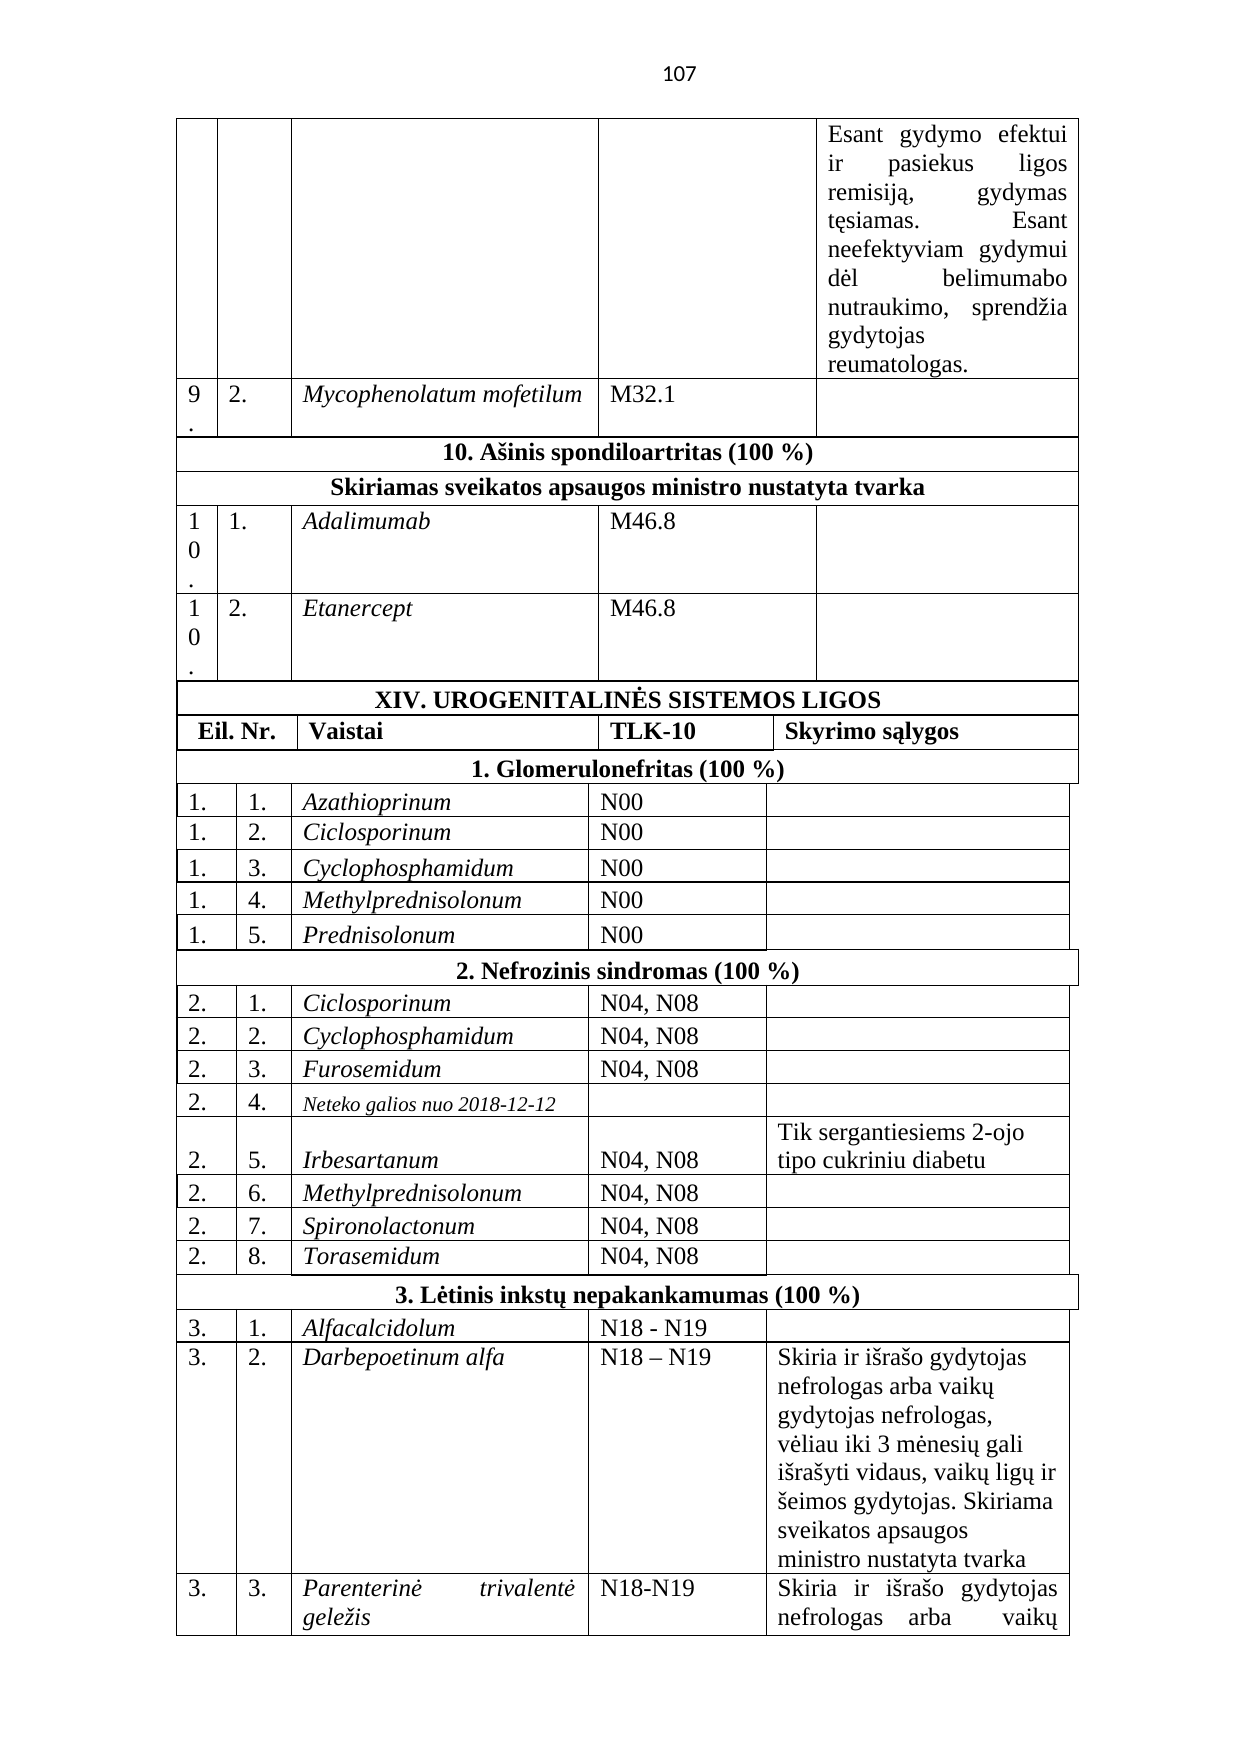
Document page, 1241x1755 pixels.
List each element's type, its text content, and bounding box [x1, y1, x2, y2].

table_cell [1079, 1174, 1083, 1207]
table_cell [1088, 914, 1093, 948]
table_cell [1103, 1309, 1109, 1341]
table_cell [1088, 714, 1093, 748]
table_cell [767, 915, 1069, 948]
table_cell 1. [237, 784, 291, 816]
table_cell [1103, 749, 1109, 783]
table_cell [1084, 436, 1088, 471]
table_cell [1103, 1207, 1109, 1240]
table_cell [1109, 1050, 1123, 1083]
table_cell N04, N08 [589, 1208, 766, 1240]
table_cell [1109, 914, 1123, 948]
table_cell 2. Nefrozinis sindromas (100 %) [177, 950, 1078, 984]
table_cell [1103, 378, 1109, 436]
table_cell [1084, 1309, 1088, 1341]
table_cell [1099, 985, 1103, 1017]
table_cell [1079, 1207, 1083, 1240]
table_cell [767, 817, 1069, 848]
table_cell [1084, 593, 1088, 680]
table_cell Adalimumab [292, 506, 598, 592]
table_cell [1093, 783, 1099, 816]
table_cell [1103, 714, 1109, 748]
table_cell [1103, 1017, 1109, 1050]
table_cell [1093, 118, 1099, 378]
table_cell [767, 986, 1069, 1017]
table_cell [1079, 505, 1083, 592]
table_cell [599, 119, 816, 378]
table_cell 8. [237, 1241, 291, 1274]
table_cell [1099, 881, 1103, 914]
table_cell [1099, 436, 1103, 471]
table_cell [1074, 1310, 1079, 1341]
table_cell [1079, 1240, 1083, 1274]
table_cell 1. Glomerulonefritas (100 %) [177, 750, 1078, 783]
table_cell [1088, 1573, 1093, 1635]
table_cell N04, N08 [589, 1241, 766, 1274]
table_cell 3. [237, 1574, 291, 1635]
table_cell [1079, 1341, 1083, 1572]
table_cell Skiriamas sveikatos apsaugos ministro nustatyta tvarka [177, 472, 1078, 505]
table_cell 5. [237, 1117, 291, 1174]
table_cell Parenterinė trivalentė geležis [292, 1574, 588, 1635]
table_cell [1099, 1573, 1103, 1635]
table_cell TLK-10 [599, 716, 773, 748]
table_cell 1. [178, 915, 236, 948]
table_cell [1099, 949, 1103, 984]
table_cell M46.8 [599, 506, 816, 592]
table_cell [1088, 1017, 1093, 1050]
table_cell [1074, 1341, 1079, 1572]
table_cell [1093, 471, 1099, 505]
table_cell [1109, 1341, 1123, 1572]
table_cell [1074, 1207, 1079, 1240]
table_cell [1088, 1174, 1093, 1207]
table_cell [1088, 949, 1093, 984]
table_cell [1093, 816, 1099, 848]
table_cell [1074, 881, 1079, 914]
table_cell [1099, 118, 1103, 378]
table_cell 4. [237, 1084, 291, 1116]
table_cell [1109, 949, 1123, 984]
table_cell Vaistai [298, 716, 598, 748]
table_cell Spironolactonum [292, 1208, 588, 1240]
table_cell [1079, 783, 1083, 816]
table_cell [1109, 1240, 1123, 1274]
table_cell [1103, 471, 1109, 505]
table_cell Skiria ir išrašo gydytojas nefrologas arba vaikų gydytojas nefrologas, vėliau iki 3 mėnesių gali išrašyti vidaus, vaikų ligų ir šeimos gydytojas. Skiriama sveikatos apsaugos ministro nustatyta tvarka [767, 1343, 1069, 1572]
table_cell [1103, 783, 1109, 816]
table_cell [1088, 118, 1093, 378]
table_cell [1088, 1083, 1093, 1116]
table_cell [767, 784, 1069, 816]
table_cell [817, 379, 1078, 436]
table_cell Methylprednisolonum [292, 883, 588, 914]
table_cell [767, 1084, 1069, 1116]
table_cell [1099, 1341, 1103, 1572]
table_cell [1084, 1573, 1088, 1635]
table_cell [1088, 436, 1093, 471]
table_cell N18-N19 [589, 1574, 766, 1635]
table_cell [1103, 1050, 1109, 1083]
table_cell [1084, 816, 1088, 848]
table_cell M32.1 [599, 379, 816, 436]
table_cell [767, 1051, 1069, 1083]
table_cell N04, N08 [589, 1175, 766, 1207]
table_cell Darbepoetinum alfa [292, 1343, 588, 1572]
table_cell [1099, 378, 1103, 436]
table_cell [177, 119, 217, 378]
table_cell [1088, 1309, 1093, 1341]
table_cell Ciclosporinum [292, 986, 588, 1017]
table_cell [1099, 783, 1103, 816]
table_cell 2. [218, 594, 291, 680]
table_cell Azathioprinum [292, 784, 588, 816]
table_cell [1079, 378, 1083, 436]
table_cell [1074, 1174, 1079, 1207]
table_cell [1079, 914, 1083, 948]
table_cell [1084, 849, 1088, 881]
table_cell [1093, 1341, 1099, 1572]
table_cell [1088, 1240, 1093, 1274]
table_cell [1099, 816, 1103, 848]
table_cell 2. [178, 1051, 236, 1083]
table_cell [1084, 914, 1088, 948]
table_cell [1093, 714, 1099, 748]
table_cell [817, 594, 1078, 680]
table_cell 2. [178, 1175, 236, 1207]
table_cell 2. [178, 986, 236, 1017]
table_cell [1074, 849, 1079, 881]
table_cell [1084, 949, 1088, 984]
table_cell [1084, 505, 1088, 592]
table_cell 2. [177, 1117, 236, 1174]
table_cell N00 [589, 817, 766, 848]
table_cell [1099, 1174, 1103, 1207]
table_cell [1109, 1116, 1123, 1174]
table_cell [1084, 749, 1088, 783]
table_cell [1109, 436, 1123, 471]
table_cell 2. [237, 817, 291, 848]
table_cell [1093, 881, 1099, 914]
table_cell [1088, 378, 1093, 436]
table_cell [589, 1084, 766, 1116]
table_cell 10. Ašinis spondiloartritas (100 %) [177, 438, 1078, 471]
table_cell [1093, 1116, 1099, 1174]
table_cell [1079, 118, 1083, 378]
table_cell 3. [237, 1051, 291, 1083]
table_cell [1109, 505, 1123, 592]
table_cell [1103, 505, 1109, 592]
table_cell [1109, 680, 1123, 714]
table_cell 10. [177, 506, 217, 592]
table_cell [1103, 1174, 1109, 1207]
table_cell 9. [177, 379, 217, 436]
table_cell [1088, 783, 1093, 816]
table_cell Tik sergantiesiems 2-ojo tipo cukriniu diabetu [767, 1117, 1069, 1174]
table_cell [1093, 1274, 1099, 1309]
table_cell [1109, 1309, 1123, 1341]
table_cell [767, 883, 1069, 914]
table_cell [1093, 378, 1099, 436]
table_cell 1. [177, 817, 236, 848]
table_cell [1093, 1240, 1099, 1274]
table_cell Mycophenolatum mofetilum [292, 379, 598, 436]
table_cell [1093, 593, 1099, 680]
table_cell [1099, 749, 1103, 783]
table_cell [1103, 949, 1109, 984]
table_cell [1103, 1083, 1109, 1116]
table_cell [1109, 849, 1123, 881]
table_cell [1093, 680, 1099, 714]
table_cell [1109, 783, 1123, 816]
table_cell [1079, 985, 1083, 1017]
table_cell [1093, 914, 1099, 948]
table_cell [1093, 505, 1099, 592]
table_cell 1. [218, 506, 291, 592]
table_cell [1079, 1017, 1083, 1050]
table_cell [1093, 1174, 1099, 1207]
table_cell [1084, 881, 1088, 914]
table_cell N04, N08 [589, 1018, 766, 1050]
table_cell [1074, 1240, 1079, 1274]
table_cell 2. [177, 1084, 236, 1116]
table_cell [1074, 1083, 1079, 1116]
table_cell 4. [237, 883, 291, 914]
table_cell [1084, 1050, 1088, 1083]
table_cell 10. [177, 594, 217, 680]
table_cell [1088, 816, 1093, 848]
table_cell [1084, 378, 1088, 436]
table_cell [1079, 1309, 1083, 1341]
table_cell [1079, 881, 1083, 914]
table_cell [817, 506, 1078, 592]
table_cell [1109, 1274, 1123, 1309]
table_cell [1093, 849, 1099, 881]
table_cell 1. [178, 784, 236, 816]
table_cell [1093, 949, 1099, 984]
table_cell [1084, 1083, 1088, 1116]
table_cell 7. [237, 1208, 291, 1240]
table_cell [767, 1018, 1069, 1050]
table_cell [1084, 783, 1088, 816]
table_cell [1099, 849, 1103, 881]
table_cell [1084, 714, 1088, 748]
table_cell [1084, 471, 1088, 505]
table_cell 2. [178, 1018, 236, 1050]
table_cell [1079, 1573, 1083, 1635]
table_cell [1109, 1573, 1123, 1635]
table_cell [1103, 816, 1109, 848]
table_cell [1088, 1116, 1093, 1174]
table_cell [1103, 914, 1109, 948]
table_cell [1093, 436, 1099, 471]
table_cell 1. [178, 850, 236, 881]
table_cell [1088, 1050, 1093, 1083]
table_cell [1093, 749, 1099, 783]
table_cell [1099, 1207, 1103, 1240]
table_cell Ciclosporinum [292, 817, 588, 848]
table_cell [1088, 505, 1093, 592]
table_cell [767, 1208, 1069, 1240]
table_cell 3. [237, 850, 291, 881]
table_cell N04, N08 [589, 1051, 766, 1083]
table_cell [1109, 471, 1123, 505]
table_cell [1099, 1083, 1103, 1116]
table_cell [1079, 1274, 1083, 1309]
table_cell [1079, 1083, 1083, 1116]
table_cell [1103, 436, 1109, 471]
table_cell [1103, 593, 1109, 680]
table_cell XIV. UROGENITALINĖS SISTEMOS LIGOS [178, 682, 1078, 714]
table_cell [1084, 985, 1088, 1017]
table_cell 1. [237, 1310, 291, 1341]
table_cell 1. [177, 883, 236, 914]
table_cell [767, 1310, 1069, 1341]
table_cell [1088, 749, 1093, 783]
table_cell [1084, 118, 1088, 378]
table_cell [1099, 914, 1103, 948]
table_cell Skiria ir išrašo gydytojas nefrologas arba vaikų [767, 1574, 1069, 1635]
table_cell [292, 119, 598, 378]
table_cell [1084, 1240, 1088, 1274]
table_cell [1109, 1017, 1123, 1050]
table_cell [1099, 1274, 1103, 1309]
table_cell [1084, 1174, 1088, 1207]
table_cell [1084, 1207, 1088, 1240]
table_cell 2. [237, 1018, 291, 1050]
table_cell 3. [177, 1343, 236, 1572]
table_cell [1103, 985, 1109, 1017]
table_cell [1079, 714, 1083, 748]
table_cell N00 [589, 883, 766, 914]
table_cell Irbesartanum [292, 1117, 588, 1174]
table_cell 6. [237, 1175, 291, 1207]
table_cell 1. [237, 986, 291, 1017]
table_cell [1103, 1341, 1109, 1572]
table_cell [1074, 1116, 1079, 1174]
table_cell [1103, 118, 1109, 378]
table_cell [1093, 1017, 1099, 1050]
table_cell Prednisolonum [292, 915, 588, 948]
table_cell [1103, 881, 1109, 914]
table_cell [1079, 816, 1083, 848]
table_cell [1099, 680, 1103, 714]
table_cell [1084, 1274, 1088, 1309]
table_cell [1079, 1116, 1083, 1174]
table_cell [767, 850, 1069, 881]
table_cell 3. [177, 1574, 236, 1635]
table_cell [1103, 849, 1109, 881]
table_cell [1109, 1174, 1123, 1207]
table_cell [1088, 680, 1093, 714]
table_cell [1099, 1050, 1103, 1083]
table_cell 2. [177, 1241, 236, 1274]
table_cell [1103, 1116, 1109, 1174]
table_cell [1074, 986, 1079, 1017]
table_cell M46.8 [599, 594, 816, 680]
table_cell [1099, 714, 1103, 748]
table_cell N18 – N19 [589, 1343, 766, 1572]
table_cell 2. [177, 1208, 236, 1240]
table_cell [1109, 749, 1123, 783]
table_cell [1074, 1050, 1079, 1083]
table_cell [1084, 1116, 1088, 1174]
table_cell [1109, 881, 1123, 914]
table_cell [1099, 1116, 1103, 1174]
table_cell [1093, 1309, 1099, 1341]
table_cell [1099, 593, 1103, 680]
table_cell [1084, 1341, 1088, 1572]
table_cell [1109, 816, 1123, 848]
table_cell [1079, 849, 1083, 881]
table_cell N00 [589, 784, 766, 816]
table_cell [1088, 985, 1093, 1017]
table_cell Skyrimo sąlygos [774, 716, 1078, 748]
table_cell [1109, 1083, 1123, 1116]
table_cell [1109, 378, 1123, 436]
table_cell [1109, 118, 1123, 378]
table_cell [767, 1241, 1069, 1274]
table_cell Furosemidum [292, 1051, 588, 1083]
table_cell N00 [589, 915, 766, 948]
table_cell [1103, 1573, 1109, 1635]
table_cell [1109, 714, 1123, 748]
table_cell [1099, 1240, 1103, 1274]
table_cell [1103, 1240, 1109, 1274]
table_cell [1079, 680, 1083, 714]
table_cell [1079, 949, 1083, 984]
table_cell Torasemidum [292, 1241, 588, 1274]
table_cell Eil. Nr. [178, 716, 297, 748]
table_cell [1088, 881, 1093, 914]
table_cell [1074, 914, 1079, 948]
table_cell N04, N08 [589, 986, 766, 1017]
table_cell [1099, 1017, 1103, 1050]
table_cell [1093, 1083, 1099, 1116]
table_cell [1079, 436, 1083, 471]
table_cell [1088, 471, 1093, 505]
table_cell 3. [177, 1310, 236, 1341]
table_cell Neteko galios nuo 2018-12-12 [292, 1084, 588, 1116]
table_cell [767, 1175, 1069, 1207]
table_cell [1088, 1274, 1093, 1309]
table_cell [1099, 505, 1103, 592]
table_cell 3. Lėtinis inkstų nepakankamumas (100 %) [177, 1275, 1078, 1309]
table_cell 2. [237, 1343, 291, 1572]
table_cell [1084, 1017, 1088, 1050]
table_cell [1074, 1573, 1079, 1635]
table_cell [1088, 1341, 1093, 1572]
table_cell [1088, 849, 1093, 881]
table_cell [1093, 1207, 1099, 1240]
table_cell [218, 119, 291, 378]
table_cell [1099, 471, 1103, 505]
table_cell Methylprednisolonum [292, 1175, 588, 1207]
table_cell [1093, 1050, 1099, 1083]
table_cell 5. [237, 915, 291, 948]
table_cell [1088, 1207, 1093, 1240]
table_cell [1084, 680, 1088, 714]
table_cell N04, N08 [589, 1117, 766, 1174]
table_cell [1074, 1017, 1079, 1050]
table_cell [1109, 593, 1123, 680]
table_cell N18 - N19 [589, 1310, 766, 1341]
table_cell Cyclophosphamidum [292, 1018, 588, 1050]
table_cell Etanercept [292, 594, 598, 680]
table_cell [1079, 1050, 1083, 1083]
table_cell [1074, 784, 1079, 816]
table_cell [1093, 1573, 1099, 1635]
table_cell 2. [218, 379, 291, 436]
table_cell Cyclophosphamidum [292, 850, 588, 881]
table_cell [1093, 985, 1099, 1017]
table_cell [1079, 471, 1083, 505]
table_cell [1079, 593, 1083, 680]
table_cell [1079, 749, 1083, 783]
table_cell [1109, 985, 1123, 1017]
table_cell [1074, 816, 1079, 848]
table_cell [1099, 1309, 1103, 1341]
table_cell [1088, 593, 1093, 680]
table_cell Alfacalcidolum [292, 1310, 588, 1341]
table_cell [1103, 680, 1109, 714]
table_cell Esant gydymo efektui ir pasiekus ligos remisiją, gydymas tęsiamas. Esant neefektyviam gydymui dėl belimumabo nutraukimo, sprendžia gydytojas reumatologas. [817, 119, 1078, 378]
table_cell [1109, 1207, 1123, 1240]
table_cell N00 [589, 850, 766, 881]
table_cell [1103, 1274, 1109, 1309]
